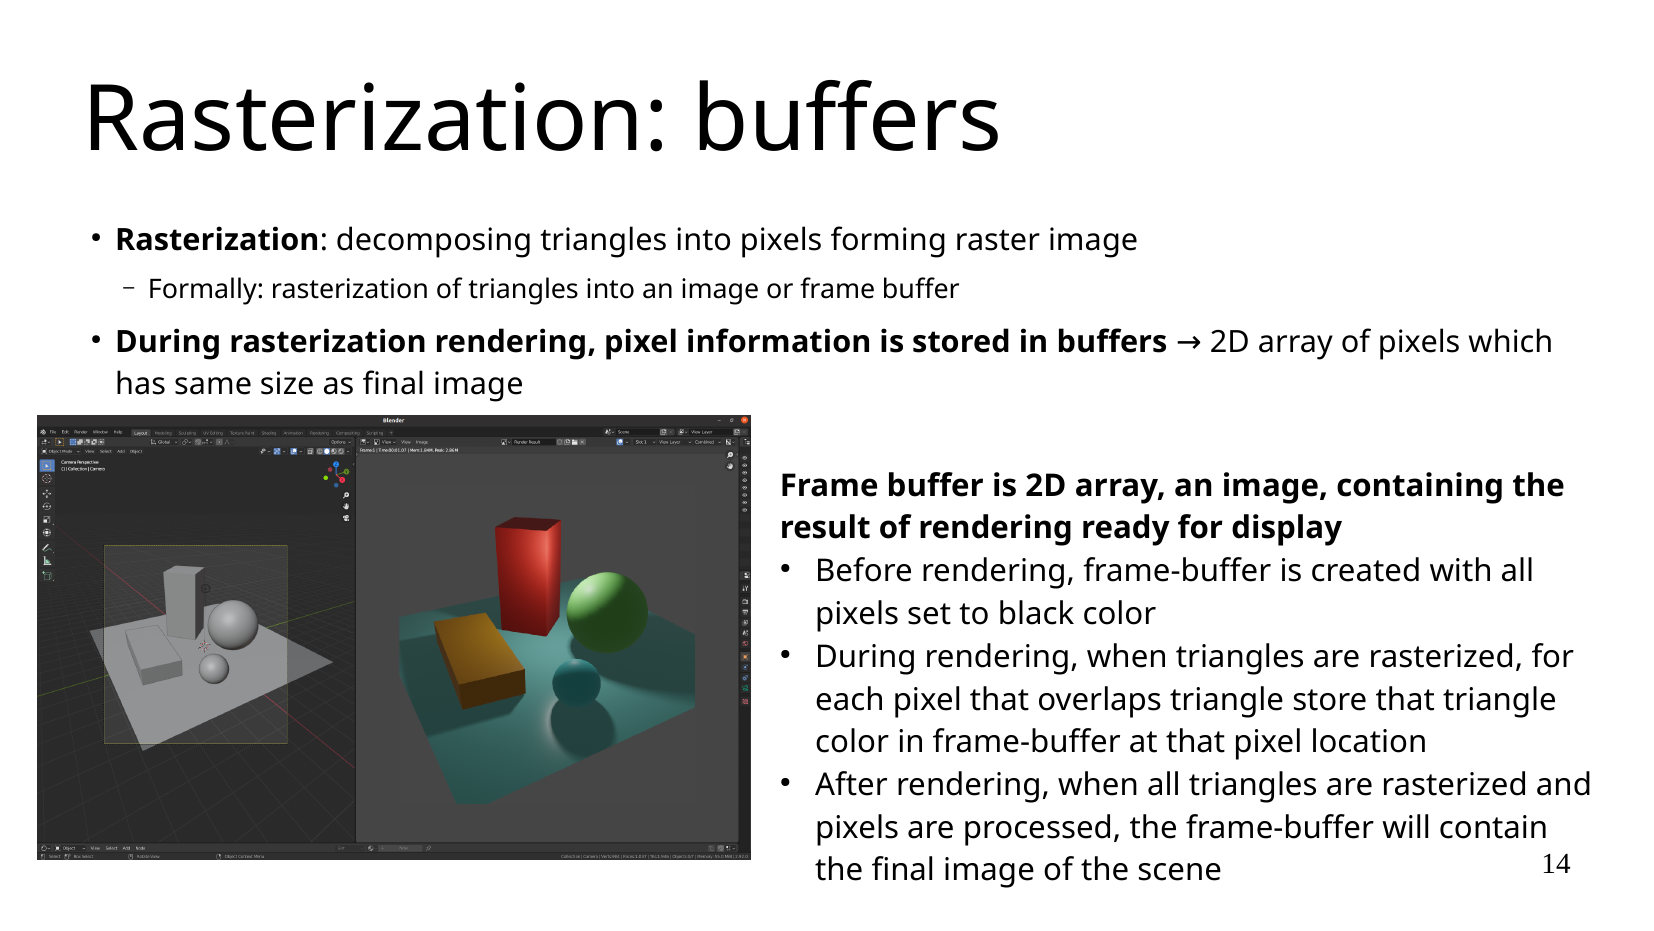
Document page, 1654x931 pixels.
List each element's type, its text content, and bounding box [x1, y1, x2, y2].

list Rasterization: decomposing triangles into pixels forming raster image Formally: rasterization of triangles into an image or frame buffer During rasterization rendering, pixel information is stored in buffers → 2D array of pixels which has same size as final image [82, 217, 1571, 406]
title Rasterization: buffers [82, 37, 1571, 193]
picture [37, 415, 751, 860]
text_box Frame buffer is 2D array, an image, containing the result of rendering ready for display Before rendering, frame-buffer is created with all pixels set to black color During rendering, when triangles are rasterized, for each pixel that overlaps triangle store that triangle color in frame-buffer at that pixel location After rendering, when all triangles are rasterized and pixels are processed, the frame-buffer will contain the final image of the scene [765, 455, 1621, 819]
